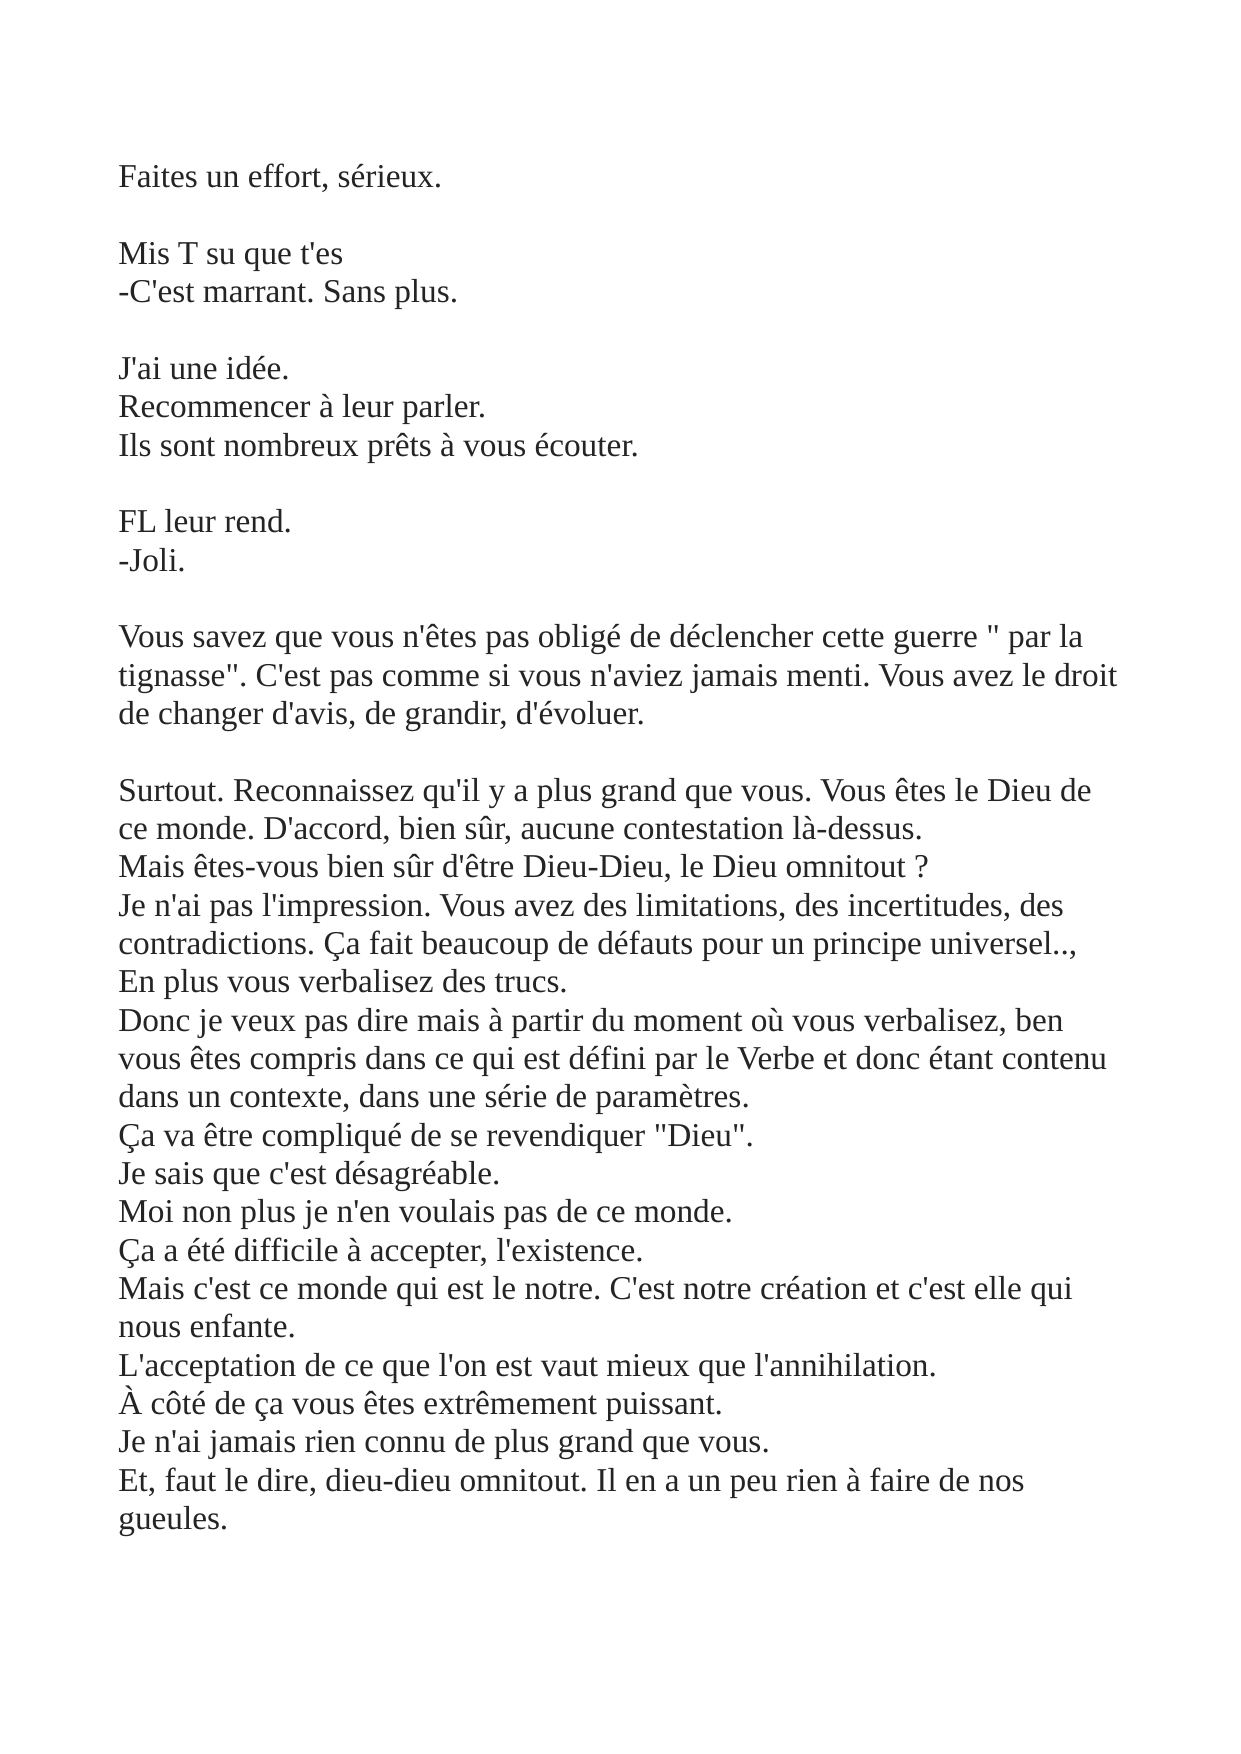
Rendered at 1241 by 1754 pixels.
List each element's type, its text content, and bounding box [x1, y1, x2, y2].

text Surtout. Reconnaissez qu'il y a plus grand que vous. Vous êtes le Dieu de ce monde. D'accord, bien sûr, aucune contestation là-dessus. [118, 770, 1122, 846]
text -Joli. [118, 540, 1122, 578]
text Je n'ai jamais rien connu de plus grand que vous. [118, 1421, 1122, 1460]
text Ça a été difficile à accepter, l'existence. [118, 1230, 1122, 1268]
text Recommencer à leur parler. [118, 386, 1122, 425]
text L'acceptation de ce que l'on est vaut mieux que l'annihilation. [118, 1345, 1122, 1383]
text FL leur rend. [118, 501, 1122, 540]
text Donc je veux pas dire mais à partir du moment où vous verbalisez, ben vous êtes compris dans ce qui est défini par le Verbe et donc étant contenu dans un contexte, dans une série de paramètres. [118, 1000, 1122, 1115]
text Mais c'est ce monde qui est le notre. C'est notre création et c'est elle qui nous enfante. [118, 1268, 1122, 1345]
text Moi non plus je n'en voulais pas de ce monde. [118, 1191, 1122, 1230]
text Je n'ai pas l'impression. Vous avez des limitations, des incertitudes, des contradictions. Ça fait beaucoup de défauts pour un principe universel.., [118, 885, 1122, 961]
text En plus vous verbalisez des trucs. [118, 961, 1122, 1000]
text -C'est marrant. Sans plus. [118, 271, 1122, 310]
text Je sais que c'est désagréable. [118, 1153, 1122, 1191]
text Faites un effort, sérieux. [118, 156, 1122, 195]
text Mais êtes-vous bien sûr d'être Dieu-Dieu, le Dieu omnitout ? [118, 846, 1122, 885]
text J'ai une idée. [118, 348, 1122, 386]
text Ils sont nombreux prêts à vous écouter. [118, 425, 1122, 463]
text Mis T su que t'es [118, 233, 1122, 271]
text Et, faut le dire, dieu-dieu omnitout. Il en a un peu rien à faire de nos gueules. [118, 1460, 1122, 1536]
text Vous savez que vous n'êtes pas obligé de déclencher cette guerre " par la tignasse". C'est pas comme si vous n'aviez jamais menti. Vous avez le droit de changer d'avis, de grandir, d'évoluer. [118, 616, 1122, 731]
text À côté de ça vous êtes extrêmement puissant. [118, 1383, 1122, 1421]
text Ça va être compliqué de se revendiquer "Dieu". [118, 1115, 1122, 1153]
